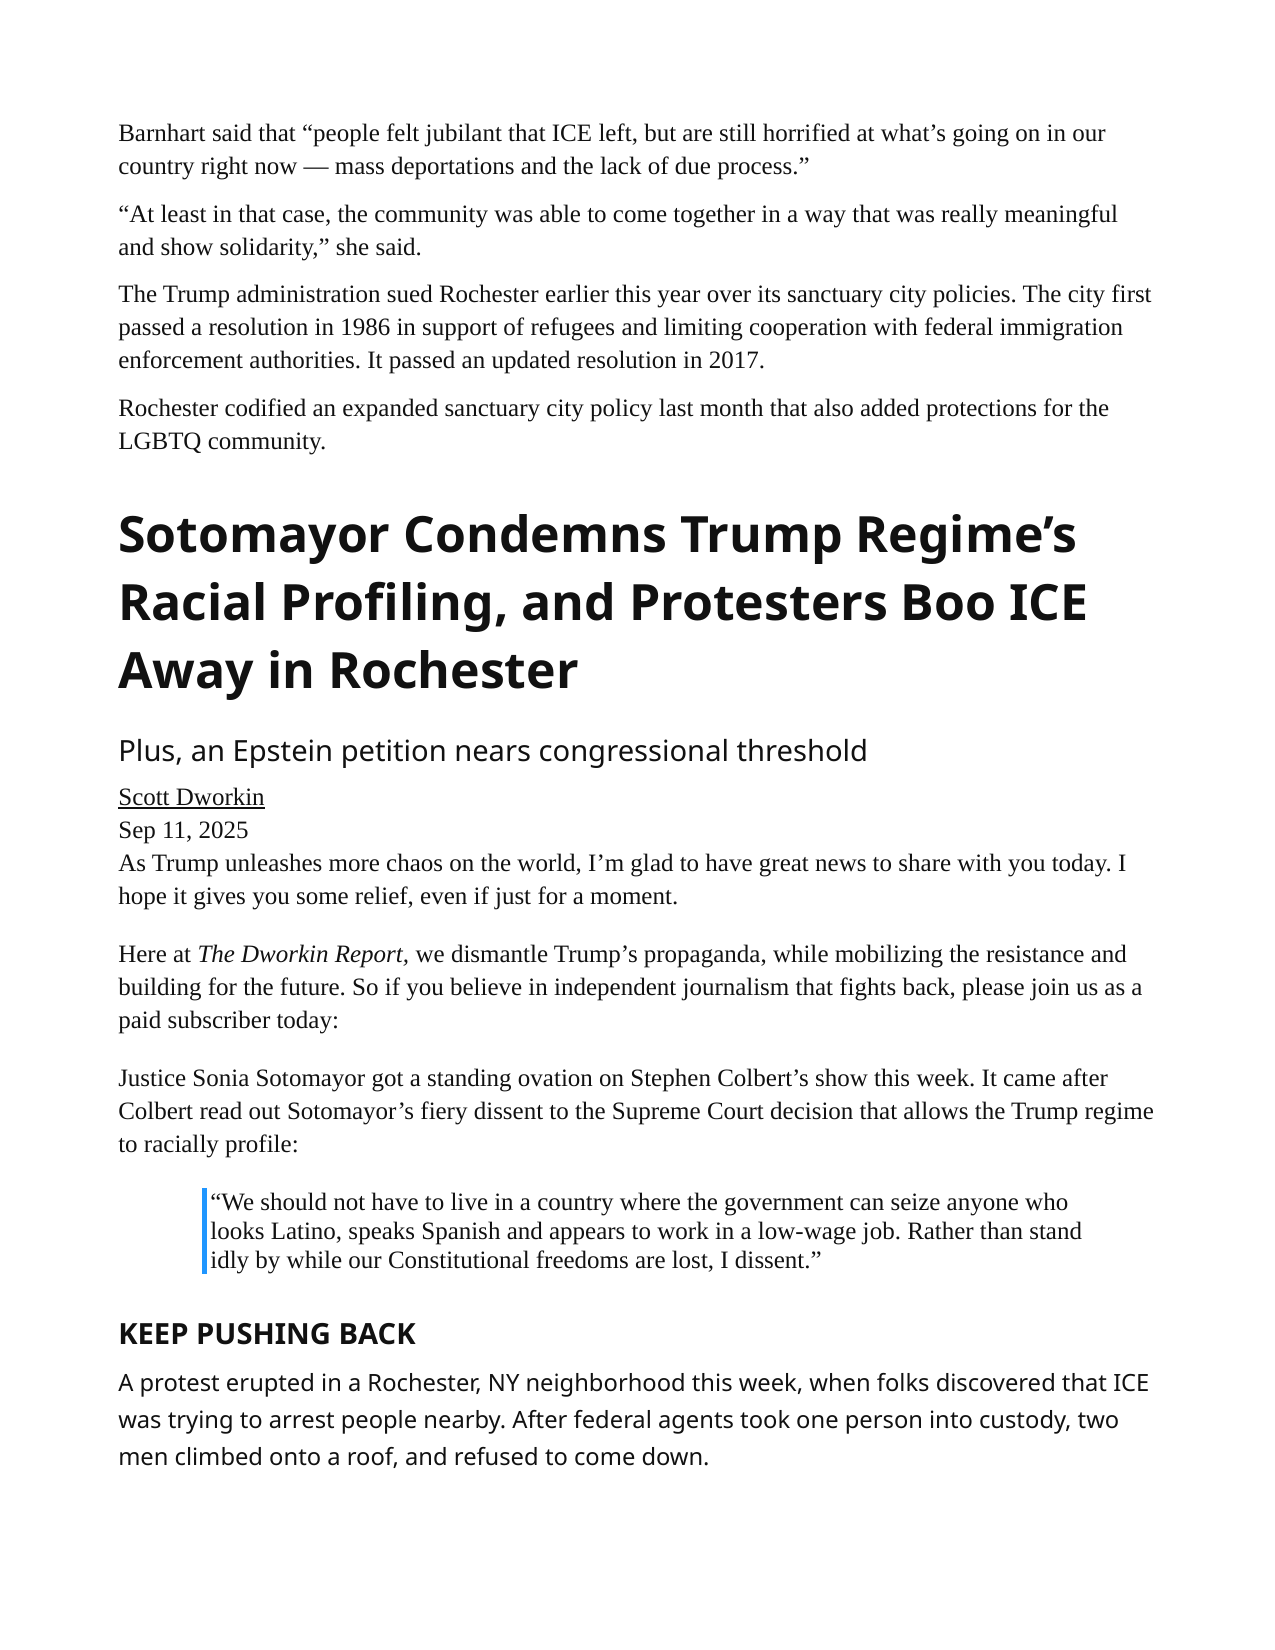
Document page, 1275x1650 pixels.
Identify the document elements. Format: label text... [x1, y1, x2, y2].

text “We should not have to live in a country where the government can seize anyone who looks Latino, speaks Spanish and appears to work in a low-wage job. Rather than stand idly by while our Constitutional freedoms are lost, I dissent.” [202, 1187, 1098, 1274]
subtitle KEEP PUSHING BACK [118, 1313, 1157, 1353]
text Barnhart said that “people felt jubilant that ICE left, but are still horrified at what’s going on in our country right now — mass deportations and the lack of due process.” [118, 118, 1157, 180]
text “At least in that case, the community was able to come together in a way that was really meaningful and show solidarity,” she said. [118, 199, 1157, 261]
text Scott Dworkin [118, 782, 1157, 811]
text Here at The Dworkin Report, we dismantle Trump’s propaganda, while mobilizing the resistance and building for the future. So if you believe in independent journalism that fights back, please join us as a paid subscriber today: [118, 939, 1157, 1034]
text Sep 11, 2025 [118, 815, 1157, 844]
text As Trump unleashes more chaos on the world, I’m glad to have great news to share with you today. I hope it gives you some relief, even if just for a moment. [118, 848, 1157, 910]
text The Trump administration sued Rochester earlier this year over its sanctuary city policies. The city first passed a resolution in 1986 in support of refugees and limiting cooperation with federal immigration enforcement authorities. It passed an updated resolution in 2017. [118, 279, 1157, 374]
subtitle Plus, an Epstein petition nears congressional threshold [118, 730, 1157, 770]
text Justice Sonia Sotomayor got a standing ovation on Stephen Colbert’s show this week. It came after Colbert read out Sotomayor’s fiery dissent to the Supreme Court decision that allows the Trump regime to racially profile: [118, 1063, 1157, 1158]
subtitle Sotomayor Condemns Trump Regime’s Racial Profiling, and Protesters Boo ICE Away in Rochester [118, 499, 1157, 703]
text Rochester codified an expanded sanctuary city policy last month that also added protections for the LGBTQ community. [118, 393, 1157, 455]
text A protest erupted in a Rochester, NY neighborhood this week, when folks discovered that ICE was trying to arrest people nearby. After federal agents took one person into custody, two men climbed onto a roof, and refused to come down. [118, 1366, 1157, 1472]
